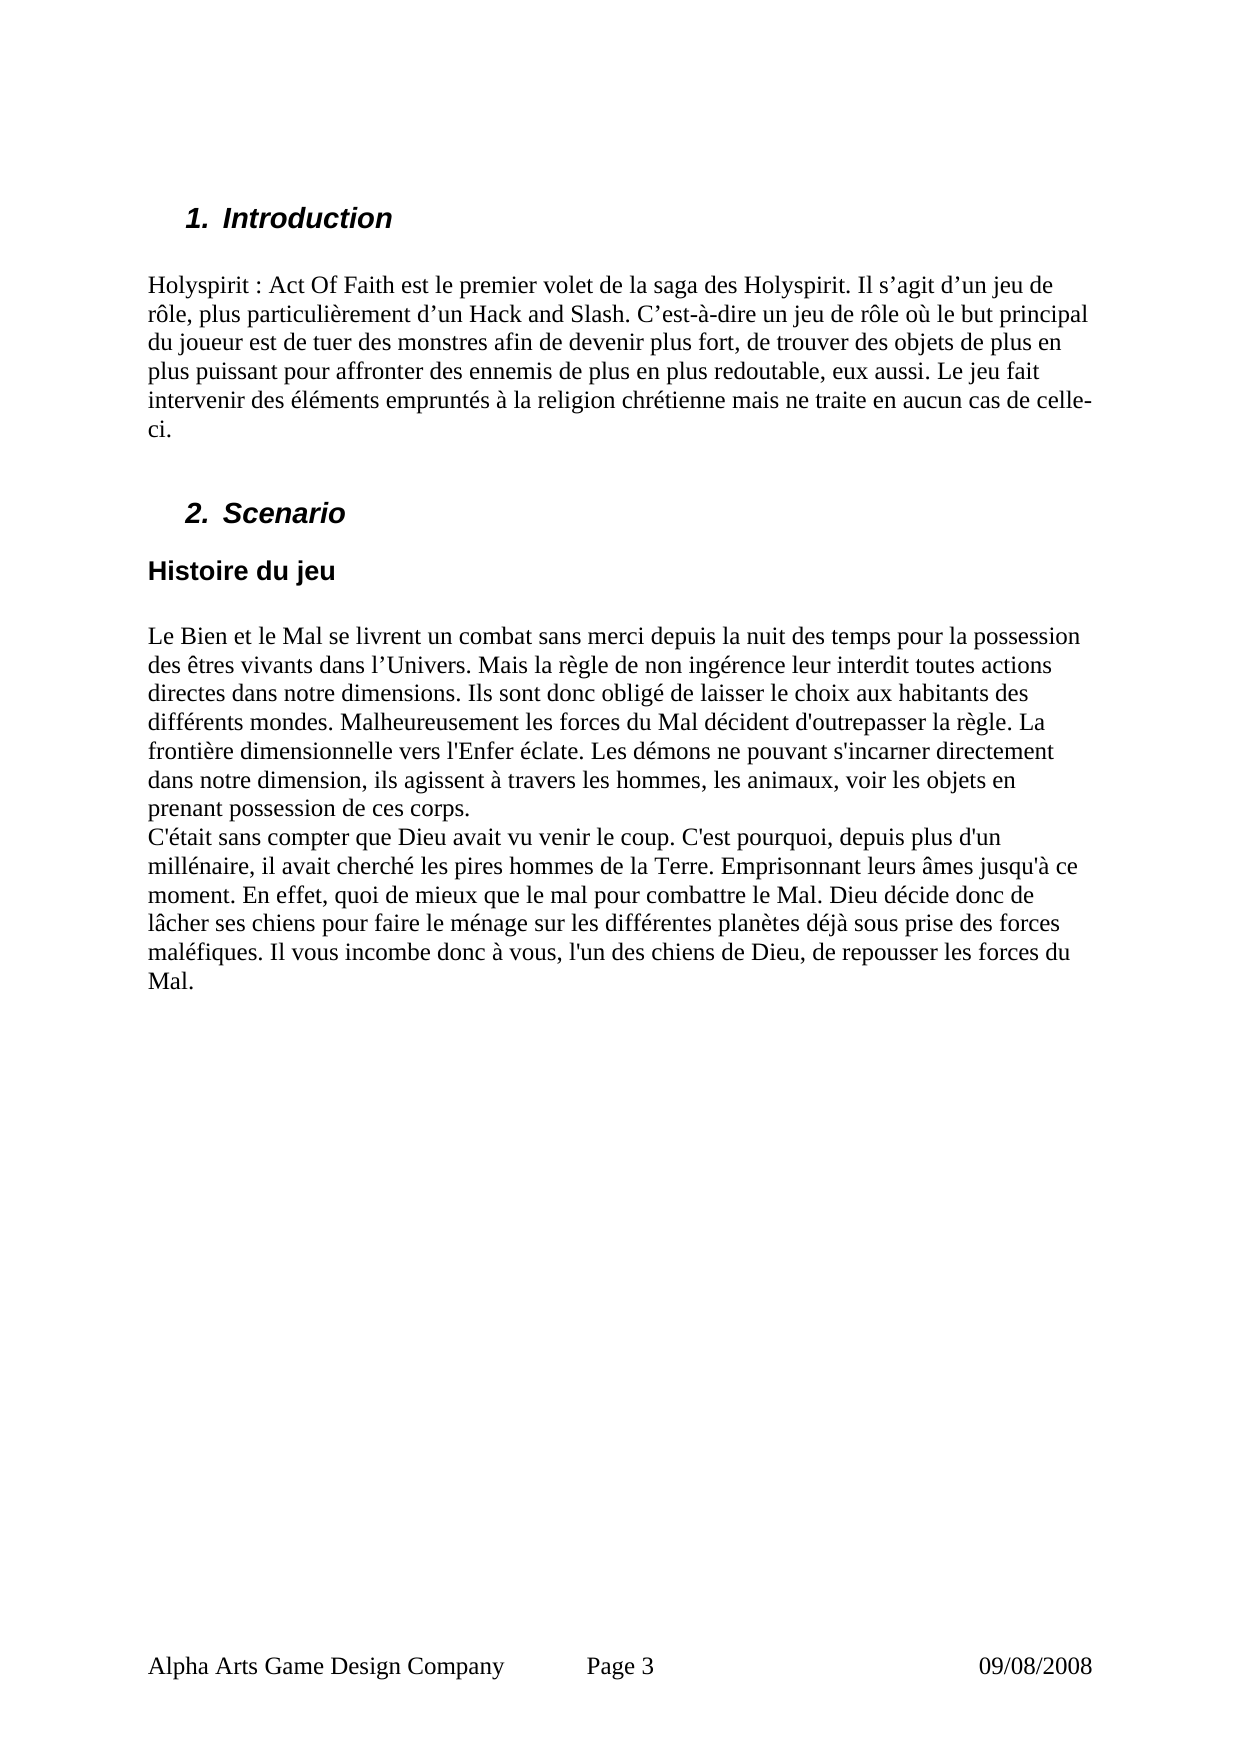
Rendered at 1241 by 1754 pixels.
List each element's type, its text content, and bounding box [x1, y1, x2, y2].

text Holyspirit : Act Of Faith est le premier volet de la saga des Holyspirit. Il s’agit d’un jeu de rôle, plus particulièrement d’un Hack and Slash. C’est-à-dire un jeu de rôle où le but principal du joueur est de tuer des monstres afin de devenir plus fort, de trouver des objets de plus en plus puissant pour affronter des ennemis de plus en plus redoutable, eux aussi. Le jeu fait intervenir des éléments empruntés à la religion chrétienne mais ne traite en aucun cas de celle-ci. [148, 270, 1092, 442]
text C'était sans compter que Dieu avait vu venir le coup. C'est pourquoi, depuis plus d'un millénaire, il avait cherché les pires hommes de la Terre. Emprisonnant leurs âmes jusqu'à ce moment. En effet, quoi de mieux que le mal pour combattre le Mal. Dieu décide donc de lâcher ses chiens pour faire le ménage sur les différentes planètes déjà sous prise des forces maléfiques. Il vous incombe donc à vous, l'un des chiens de Dieu, de repousser les forces du Mal. [148, 822, 1092, 995]
subtitle Introduction [185, 201, 1092, 235]
subtitle Histoire du jeu [148, 555, 1092, 586]
subtitle Scenario [185, 496, 1092, 530]
text Le Bien et le Mal se livrent un combat sans merci depuis la nuit des temps pour la possession des êtres vivants dans l’Univers. Mais la règle de non ingérence leur interdit toutes actions directes dans notre dimensions. Ils sont donc obligé de laisser le choix aux habitants des différents mondes. Malheureusement les forces du Mal décident d'outrepasser la règle. La frontière dimensionnelle vers l'Enfer éclate. Les démons ne pouvant s'incarner directement dans notre dimension, ils agissent à travers les hommes, les animaux, voir les objets en prenant possession de ces corps. [148, 621, 1092, 822]
